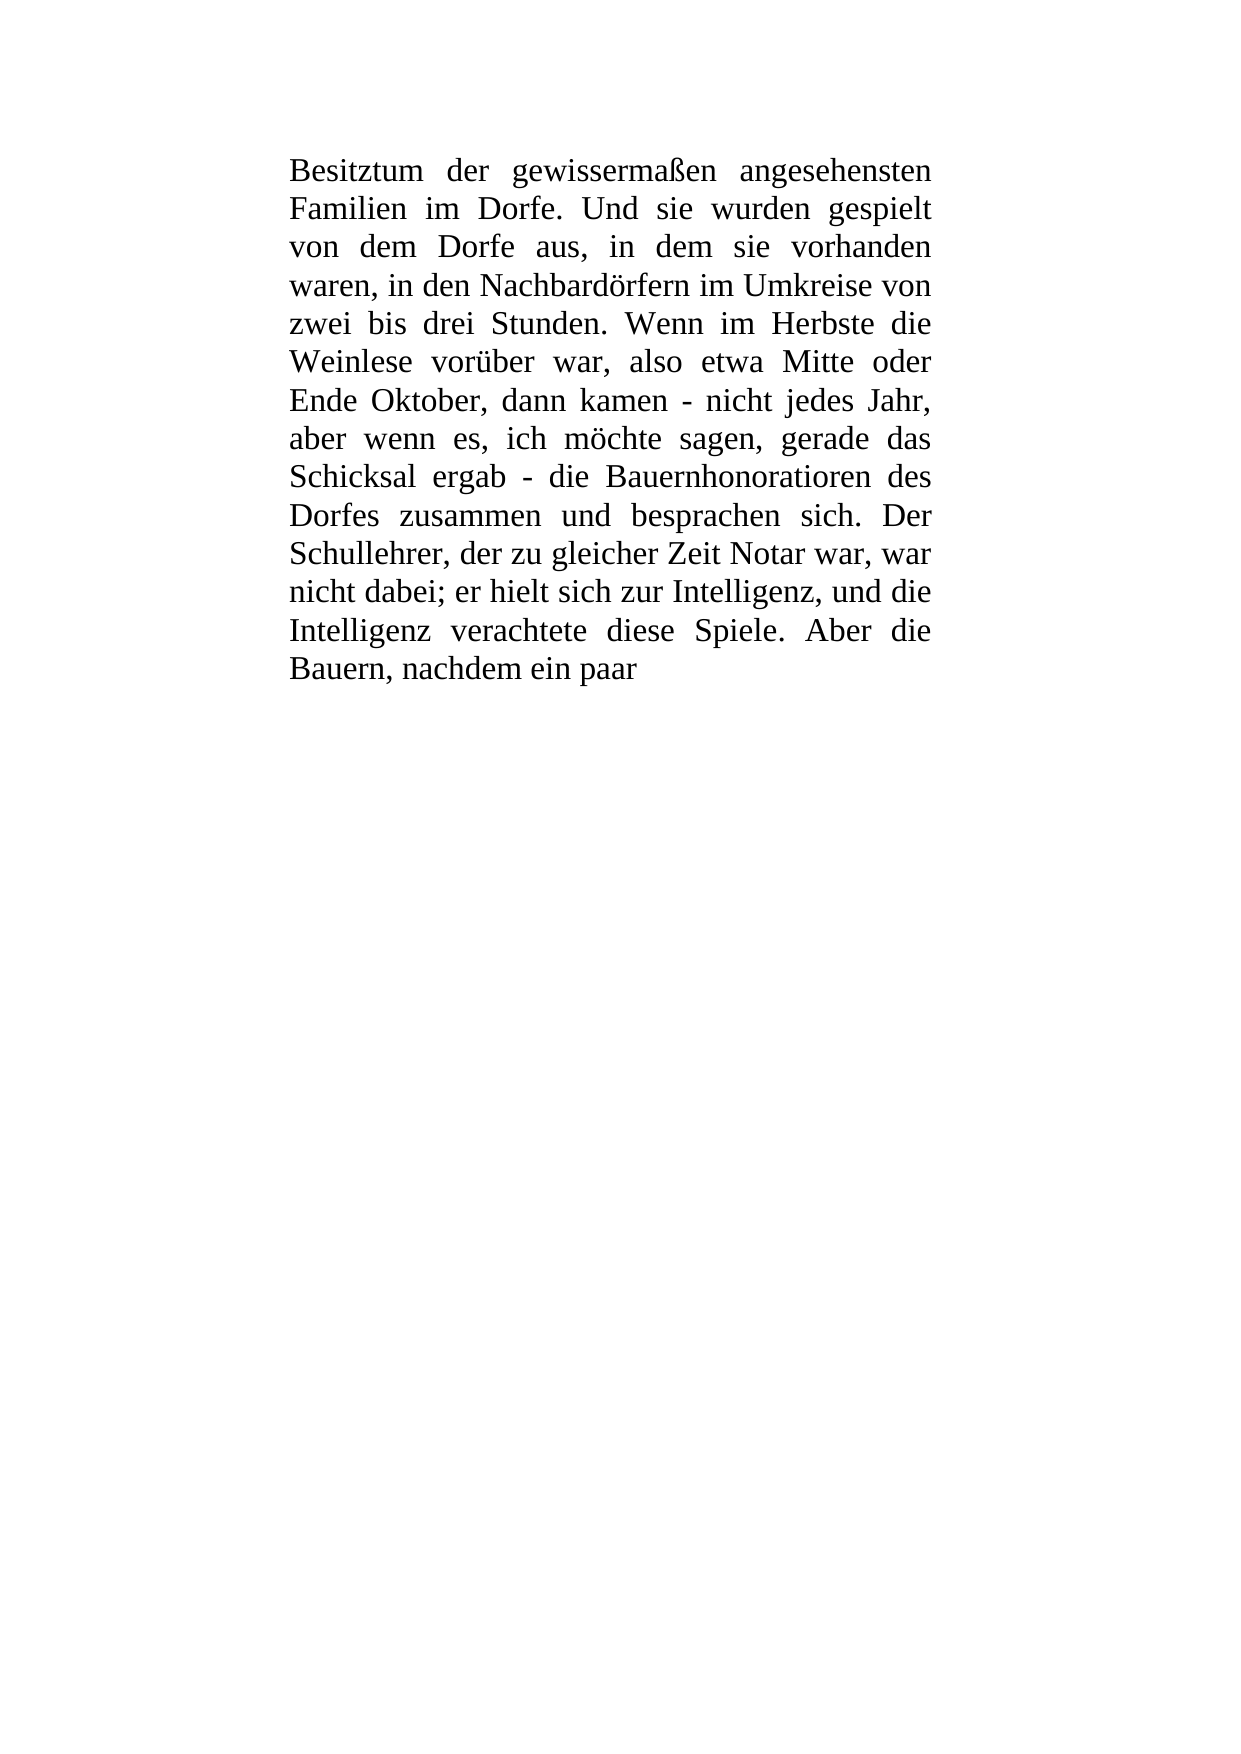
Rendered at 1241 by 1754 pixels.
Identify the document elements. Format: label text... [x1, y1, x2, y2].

text Besitztum der gewissermaßen angesehensten Familien im Dorfe. Und sie wurden gespielt von dem Dorfe aus, in dem sie vorhanden waren, in den Nachbardörfern im Umkreise von zwei bis drei Stunden. Wenn im Herbste die Weinlese vorüber war, also etwa Mitte oder Ende Oktober, dann kamen - nicht jedes Jahr, aber wenn es, ich möchte sagen, gerade das Schicksal ergab - die Bauernhonoratioren des Dorfes zusammen und besprachen sich. Der Schullehrer, der zu gleicher Zeit Notar war, war nicht dabei; er hielt sich zur Intelligenz, und die Intelligenz verachtete diese Spiele. Aber die Bauern, nachdem ein paar [289, 150, 932, 687]
